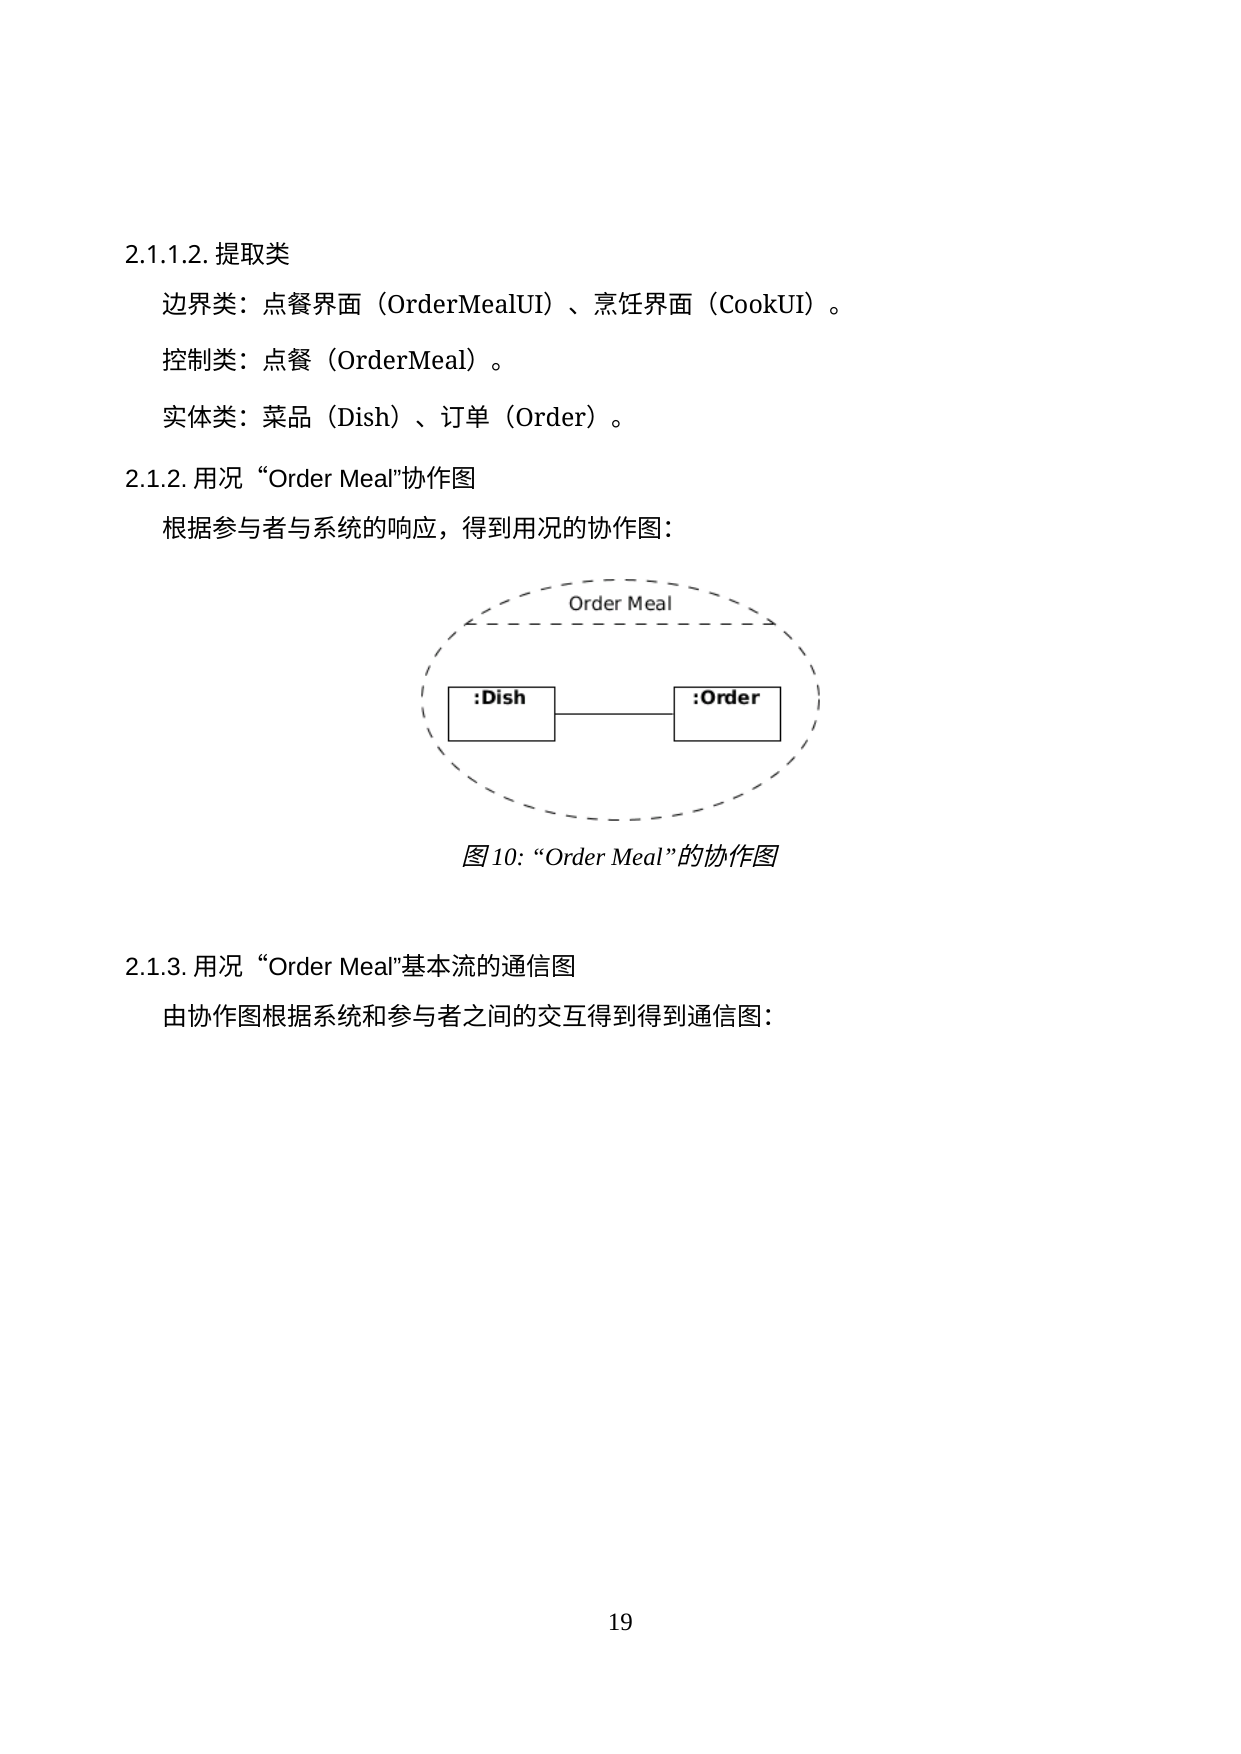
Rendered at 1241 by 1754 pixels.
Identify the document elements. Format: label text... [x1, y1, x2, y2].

subtitle 提取类 [118, 234, 1122, 271]
text 边界类：点餐界面（OrderMealUI）、烹饪界面（CookUI）。 [118, 284, 1122, 321]
text 控制类：点餐（OrderMeal）。 [118, 341, 1122, 377]
text 由协作图根据系统和参与者之间的交互得到得到通信图： [118, 996, 1122, 1033]
text 图 10: “Order Meal”的协作图 [375, 837, 865, 873]
subtitle 用况“Order Meal”基本流的通信图 [118, 946, 1122, 983]
picture [383, 571, 857, 837]
text 根据参与者与系统的响应，得到用况的协作图： [118, 508, 1122, 545]
subtitle 用况“Order Meal”协作图 [118, 459, 1122, 495]
text 实体类：菜品（Dish）、订单（Order）。 [118, 397, 1122, 433]
